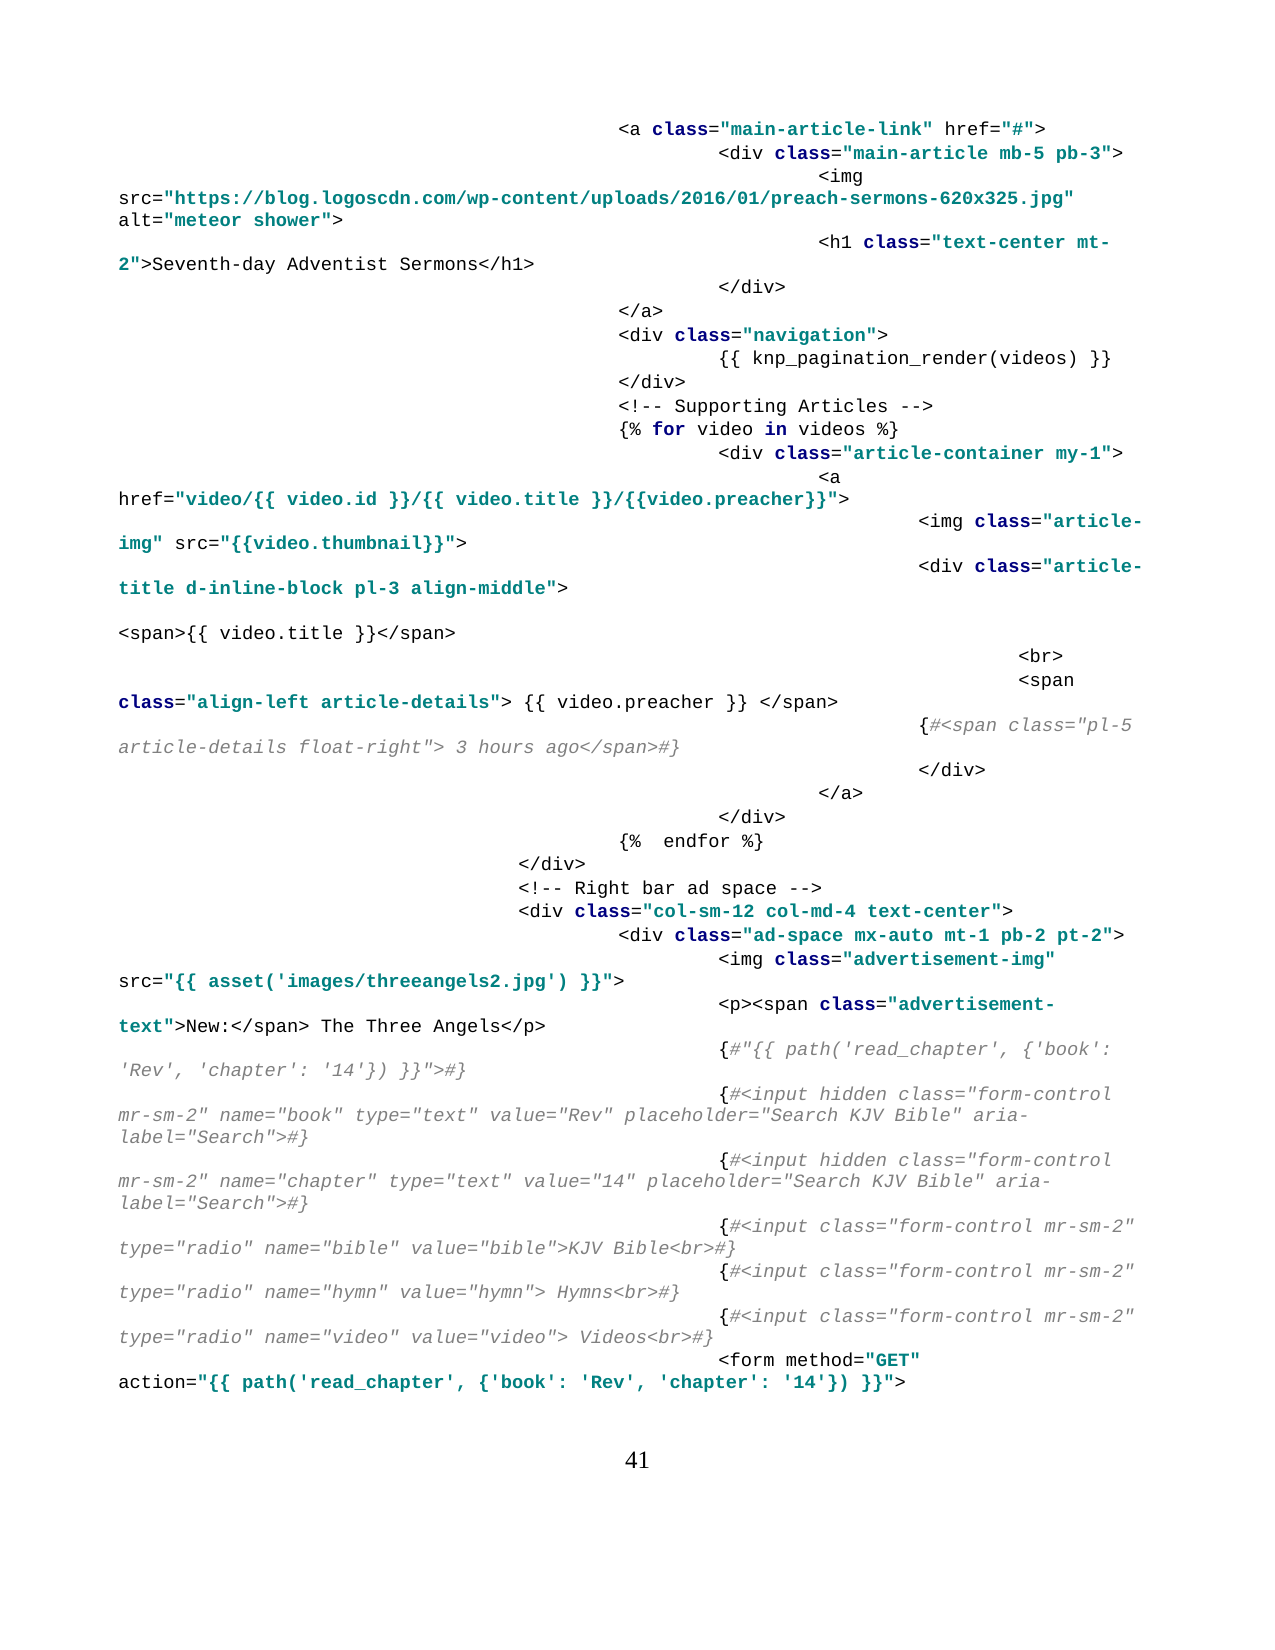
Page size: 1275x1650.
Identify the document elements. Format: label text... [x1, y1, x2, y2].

text {#<input hidden class="form-control mr-sm-2" name="chapter" type="text" value="14" placeholder="Search KJV Bible" aria-label="Search">#} [118, 1149, 1157, 1215]
text <!-- Supporting Articles --> [118, 395, 1157, 418]
text {#<span class="pl-5 article-details float-right"> 3 hours ago</span>#} [118, 714, 1157, 759]
text <br> [118, 645, 1157, 669]
text {#<input class="form-control mr-sm-2" type="radio" name="bible" value="bible">KJV Bible<br>#} [118, 1215, 1157, 1260]
text <span>{{ video.title }}</span> [118, 600, 1157, 645]
text <div class="col-sm-12 col-md-4 text-center"> [118, 901, 1157, 924]
text {% endfor %} [118, 829, 1157, 853]
text {#<input hidden class="form-control mr-sm-2" name="book" type="text" value="Rev" placeholder="Search KJV Bible" aria-label="Search">#} [118, 1082, 1157, 1149]
text </div> [118, 853, 1157, 877]
text </a> [118, 300, 1157, 324]
text {#"{{ path('read_chapter', {'book': 'Rev', 'chapter': '14'}) }}">#} [118, 1038, 1157, 1082]
text {#<input class="form-control mr-sm-2" type="radio" name="video" value="video"> Videos<br>#} [118, 1304, 1157, 1349]
text <img class="article-img" src="{{video.thumbnail}}"> [118, 511, 1157, 555]
text </div> [118, 806, 1157, 829]
text <!-- Right bar ad space --> [118, 877, 1157, 901]
text </div> [118, 759, 1157, 782]
text <img class="advertisement-img" src="{{ asset('images/threeangels2.jpg') }}"> [118, 948, 1157, 993]
text </div> [118, 276, 1157, 300]
text <div class="ad-space mx-auto mt-1 pb-2 pt-2"> [118, 924, 1157, 948]
text <p><span class="advertisement-text">New:</span> The Three Angels</p> [118, 993, 1157, 1038]
text <div class="article-container my-1"> [118, 442, 1157, 466]
text {% for video in videos %} [118, 418, 1157, 442]
text <a href="video/{{ video.id }}/{{ video.title }}/{{video.preacher}}"> [118, 466, 1157, 511]
text <span class="align-left article-details"> {{ video.preacher }} </span> [118, 669, 1157, 714]
text <div class="main-article mb-5 pb-3"> [118, 142, 1157, 165]
text <div class="article-title d-inline-block pl-3 align-middle"> [118, 555, 1157, 600]
text <img src="https://blog.logoscdn.com/wp-content/uploads/2016/01/preach-sermons-620x325.jpg" alt="meteor shower"> [118, 165, 1157, 232]
text {#<input class="form-control mr-sm-2" type="radio" name="hymn" value="hymn"> Hymns<br>#} [118, 1260, 1157, 1304]
text <div class="navigation"> [118, 324, 1157, 347]
text </a> [118, 782, 1157, 806]
text <h1 class="text-center mt-2">Seventh-day Adventist Sermons</h1> [118, 232, 1157, 276]
text </div> [118, 371, 1157, 395]
text {{ knp_pagination_render(videos) }} [118, 347, 1157, 371]
text <a class="main-article-link" href="#"> [118, 118, 1157, 142]
text <form method="GET" action="{{ path('read_chapter', {'book': 'Rev', 'chapter': '14'}) }}"> [118, 1349, 1157, 1394]
